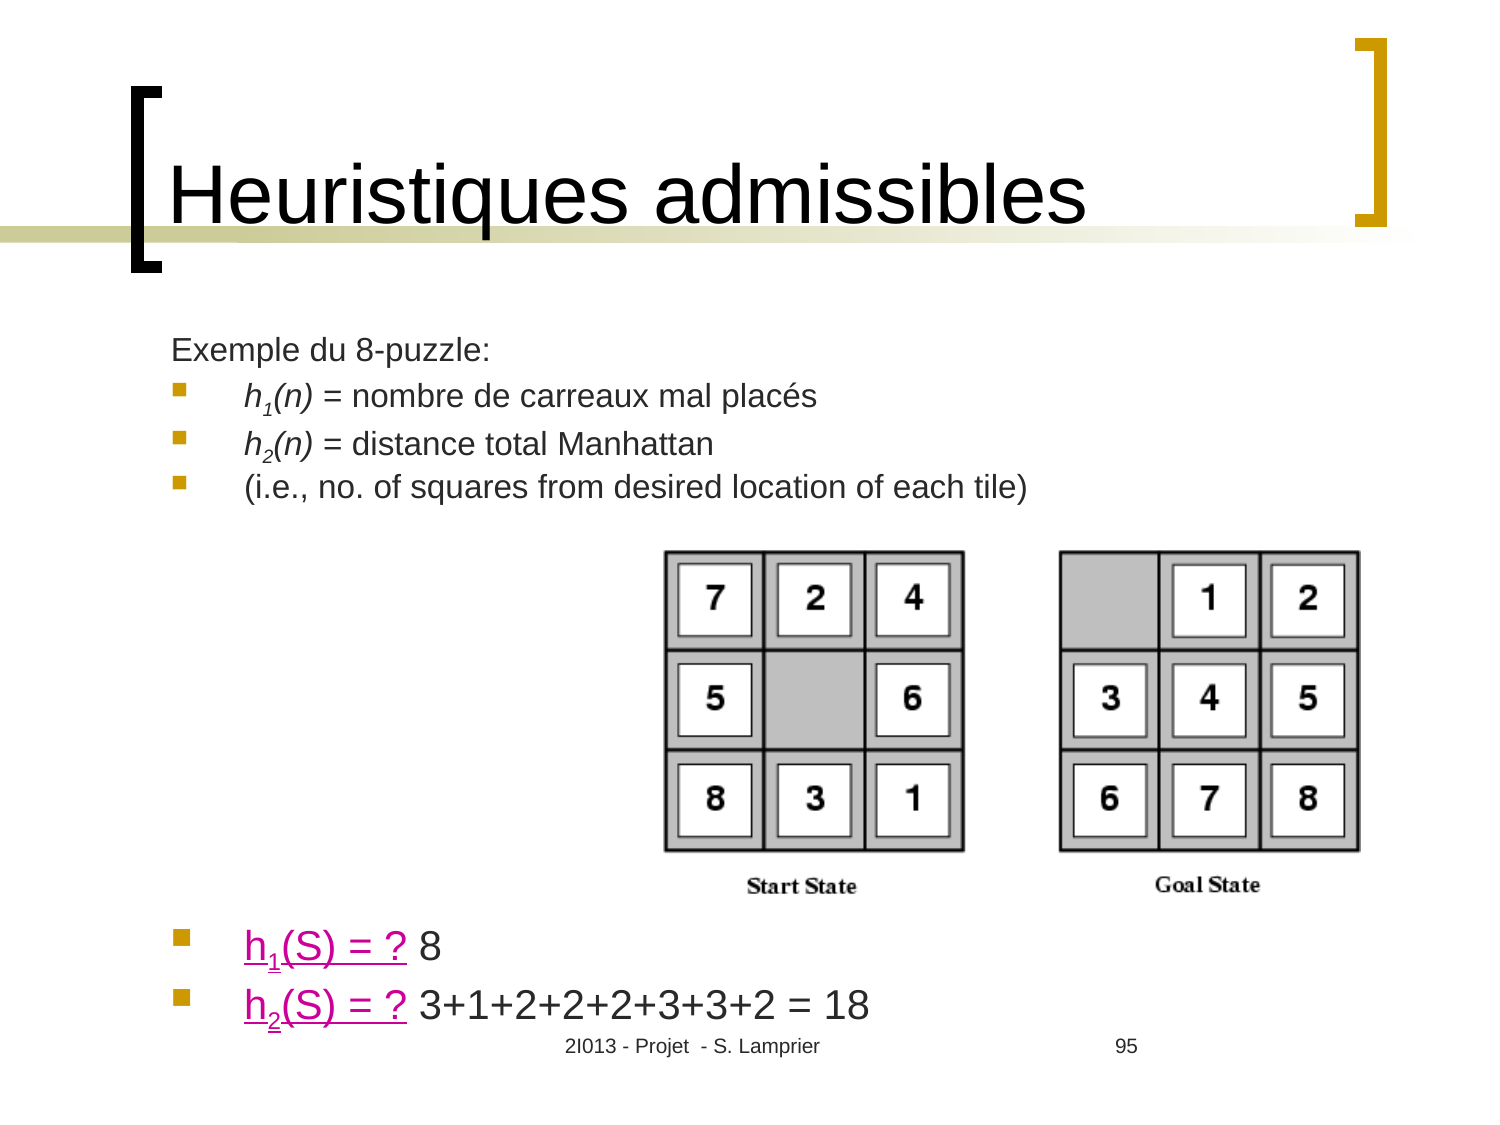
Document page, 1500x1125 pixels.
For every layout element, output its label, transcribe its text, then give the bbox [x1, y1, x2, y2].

picture [662, 549, 1361, 905]
title Heuristiques admissibles [152, 15, 1328, 248]
list Exemple du 8-puzzle: h1(n) = nombre de carreaux mal placés h2(n) = distance total Manhattan (i.e., no. of squares from desired location of each tile) h1(S) = ? 8 h2(S) = ? 3+1+2+2+2+3+3+2 = 18 [155, 324, 1413, 1000]
slide_number [1100, 1025, 1413, 1100]
footer 2I013 - Projet - S. Lamprier [549, 1025, 1025, 1100]
